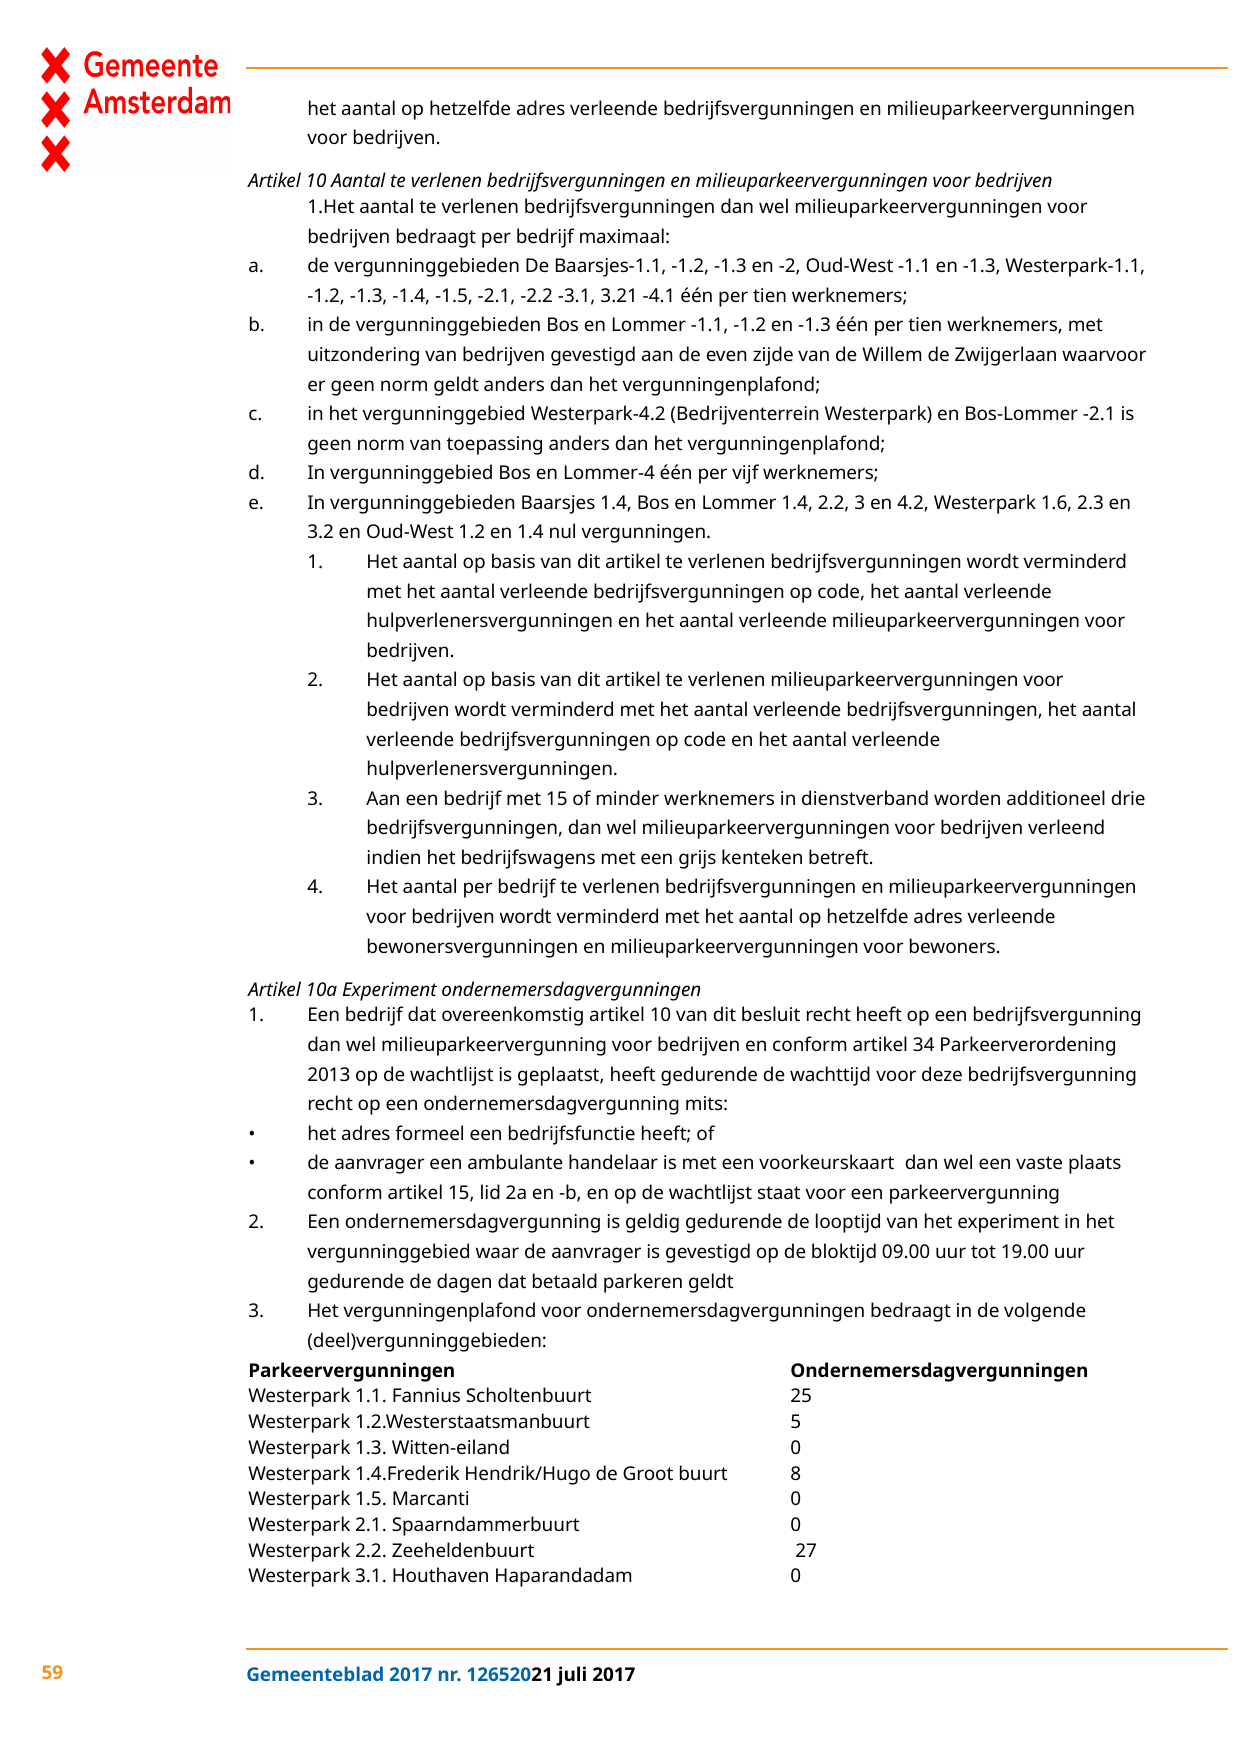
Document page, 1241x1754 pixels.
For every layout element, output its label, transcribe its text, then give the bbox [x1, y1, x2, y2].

table_cell 5 [790, 1408, 1152, 1434]
table_cell Westerpark 2.1. Spaarndammerbuurt [248, 1511, 790, 1537]
table_cell 0 [790, 1434, 1152, 1460]
text Artikel 10a Experiment ondernemersdagvergunningen [248, 976, 1152, 1002]
list in het vergunninggebied Westerpark-4.2 (Bedrijventerrein Westerpark) en Bos-Lommer -2.1 is geen norm van toepassing anders dan het vergunningenplafond; [248, 400, 1152, 456]
list In vergunninggebieden Baarsjes 1.4, Bos en Lommer 1.4, 2.2, 3 en 4.2, Westerpark 1.6, 2.3 en 3.2 en Oud-West 1.2 en 1.4 nul vergunningen. [248, 489, 1152, 544]
table_cell Westerpark 3.1. Houthaven Haparandadam [248, 1563, 790, 1588]
table_cell 8 [790, 1460, 1152, 1485]
table_header Ondernemersdagvergunningen [790, 1357, 1152, 1382]
list Het aantal op basis van dit artikel te verlenen milieuparkeervergunningen voor bedrijven wordt verminderd met het aantal verleende bedrijfsvergunningen, het aantal verleende bedrijfsvergunningen op code en het aantal verleende hulpverlenersvergunningen. [307, 667, 1152, 781]
table_cell 0 [790, 1563, 1152, 1588]
table_cell Westerpark 1.1. Fannius Scholtenbuurt [248, 1383, 790, 1408]
list Aan een bedrijf met 15 of minder werknemers in dienstverband worden additioneel drie bedrijfsvergunningen, dan wel milieuparkeervergunningen voor bedrijven verleend indien het bedrijfswagens met een grijs kenteken betreft. [307, 785, 1152, 870]
list het adres formeel een bedrijfsfunctie heeft; of [248, 1120, 1152, 1146]
list de aanvrager een ambulante handelaar is met een voorkeurskaart dan wel een vaste plaats conform artikel 15, lid 2a en -b, en op de wachtlijst staat voor een parkeervergunning [248, 1149, 1152, 1205]
table_cell Westerpark 1.2.Westerstaatsmanbuurt [248, 1408, 790, 1434]
table_cell Westerpark 1.4.Frederik Hendrik/Hugo de Groot buurt [248, 1460, 790, 1485]
table_cell 0 [790, 1485, 1152, 1511]
list de vergunninggebieden De Baarsjes-1.1, -1.2, -1.3 en -2, Oud-West -1.1 en -1.3, Westerpark-1.1, -1.2, -1.3, -1.4, -1.5, -2.1, -2.2 -3.1, 3.21 -4.1 één per tien werknemers; [248, 252, 1152, 308]
text Artikel 10 Aantal te verlenen bedrijfsvergunningen en milieuparkeervergunningen voor bedrijven [248, 167, 1152, 193]
table_cell Westerpark 1.5. Marcanti [248, 1485, 790, 1511]
table_cell 0 [790, 1511, 1152, 1537]
list Een bedrijf dat overeenkomstig artikel 10 van dit besluit recht heeft op een bedrijfsvergunning dan wel milieuparkeervergunning voor bedrijven en conform artikel 34 Parkeerverordening 2013 op de wachtlijst is geplaatst, heeft gedurende de wachttijd voor deze bedrijfsvergunning recht op een ondernemersdagvergunning mits: [248, 1002, 1152, 1116]
table_cell 25 [790, 1383, 1152, 1408]
table_header Parkeervergunningen [248, 1357, 790, 1382]
table_cell Westerpark 2.2. Zeeheldenbuurt [248, 1537, 790, 1563]
list In vergunninggebied Bos en Lommer-4 één per vijf werknemers; [248, 459, 1152, 485]
table_cell Westerpark 1.3. Witten-eiland [248, 1434, 790, 1460]
list Het vergunningenplafond voor ondernemersdagvergunningen bedraagt in de volgende (deel)vergunninggebieden: [248, 1297, 1152, 1353]
table_cell 27 [790, 1537, 1152, 1563]
list Het aantal op basis van dit artikel te verlenen bedrijfsvergunningen wordt verminderd met het aantal verleende bedrijfsvergunningen op code, het aantal verleende hulpverlenersvergunningen en het aantal verleende milieuparkeervergunningen voor bedrijven. [307, 548, 1152, 663]
list Het aantal per bedrijf te verlenen bedrijfsvergunningen en milieuparkeervergunningen voor bedrijven wordt verminderd met het aantal op hetzelfde adres verleende bewonersvergunningen en milieuparkeervergunningen voor bewoners. [307, 874, 1152, 958]
list 1.Het aantal te verlenen bedrijfsvergunningen dan wel milieuparkeervergunningen voor bedrijven bedraagt per bedrijf maximaal: [248, 193, 1152, 248]
list in de vergunninggebieden Bos en Lommer -1.1, -1.2 en -1.3 één per tien werknemers, met uitzondering van bedrijven gevestigd aan de even zijde van de Willem de Zwijgerlaan waarvoor er geen norm geldt anders dan het vergunningenplafond; [248, 312, 1152, 396]
list het aantal op hetzelfde adres verleende bedrijfsvergunningen en milieuparkeervergunningen voor bedrijven. [248, 95, 1152, 150]
list Een ondernemersdagvergunning is geldig gedurende de looptijd van het experiment in het vergunninggebied waar de aanvrager is gevestigd op de bloktijd 09.00 uur tot 19.00 uur gedurende de dagen dat betaald parkeren geldt [248, 1209, 1152, 1294]
picture [41, 47, 231, 172]
